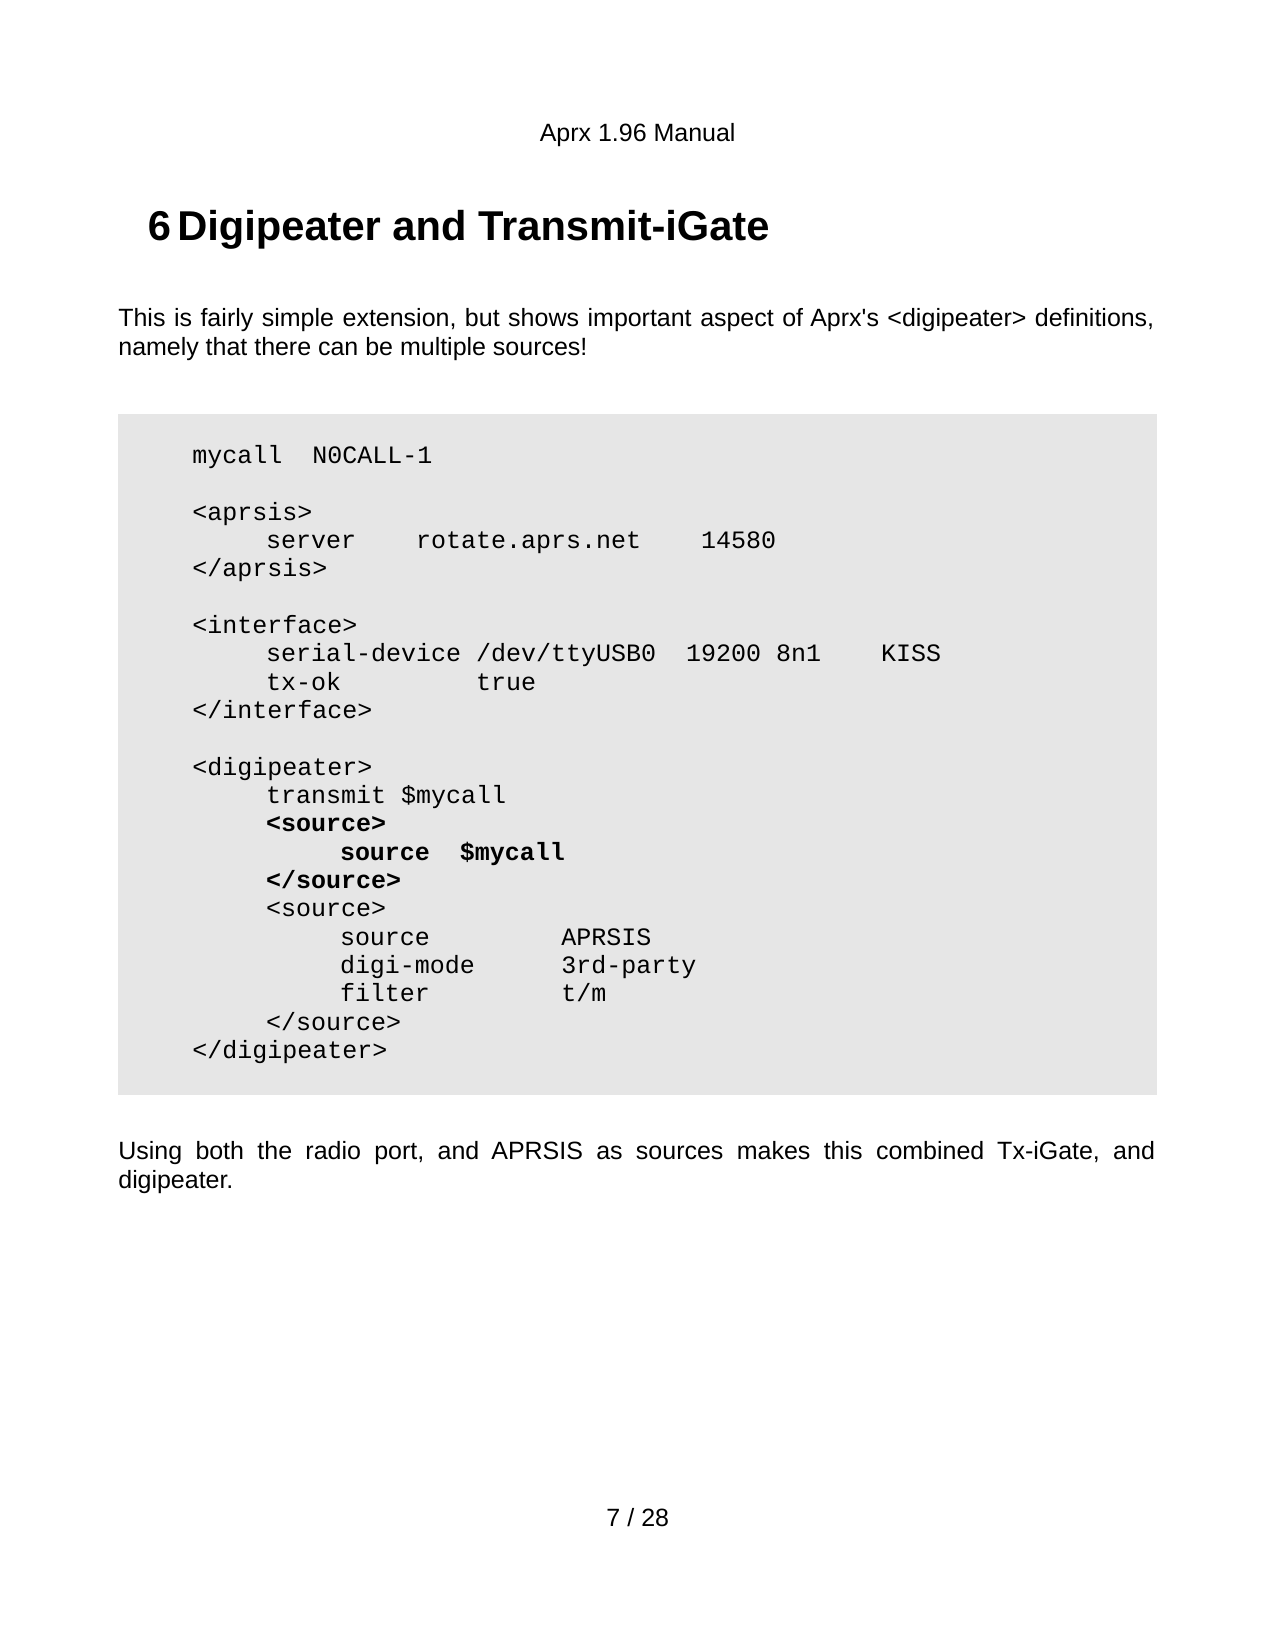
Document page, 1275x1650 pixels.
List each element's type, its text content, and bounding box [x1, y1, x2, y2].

text transmit $mycall [118, 783, 1157, 811]
text Using both the radio port, and APRSIS as sources makes this combined Tx-iGate, and digipeater. [118, 1136, 1157, 1193]
text tx-ok true [118, 669, 1157, 698]
text source APRSIS [118, 924, 1157, 953]
text mycall N0CALL-1 [118, 443, 1157, 471]
text filter t/m [118, 981, 1157, 1009]
text </source> [118, 1009, 1157, 1038]
text <source> [118, 896, 1157, 924]
text <digipeater> [118, 754, 1157, 783]
text </interface> [118, 698, 1157, 726]
text </source> [118, 868, 1157, 896]
text <aprsis> [118, 499, 1157, 528]
text <interface> [118, 613, 1157, 641]
text source $mycall [118, 839, 1157, 868]
text This is fairly simple extension, but shows important aspect of Aprx's <digipeater> definitions, namely that there can be multiple sources! [118, 303, 1157, 361]
text </aprsis> [118, 556, 1157, 584]
text </digipeater> [118, 1038, 1157, 1066]
text server rotate.aprs.net 14580 [118, 528, 1157, 556]
subtitle Digipeater and Transmit-iGate [148, 201, 1157, 249]
text digi-mode 3rd-party [118, 953, 1157, 981]
text <source> [118, 811, 1157, 839]
text serial-device /dev/ttyUSB0 19200 8n1 KISS [118, 641, 1157, 669]
